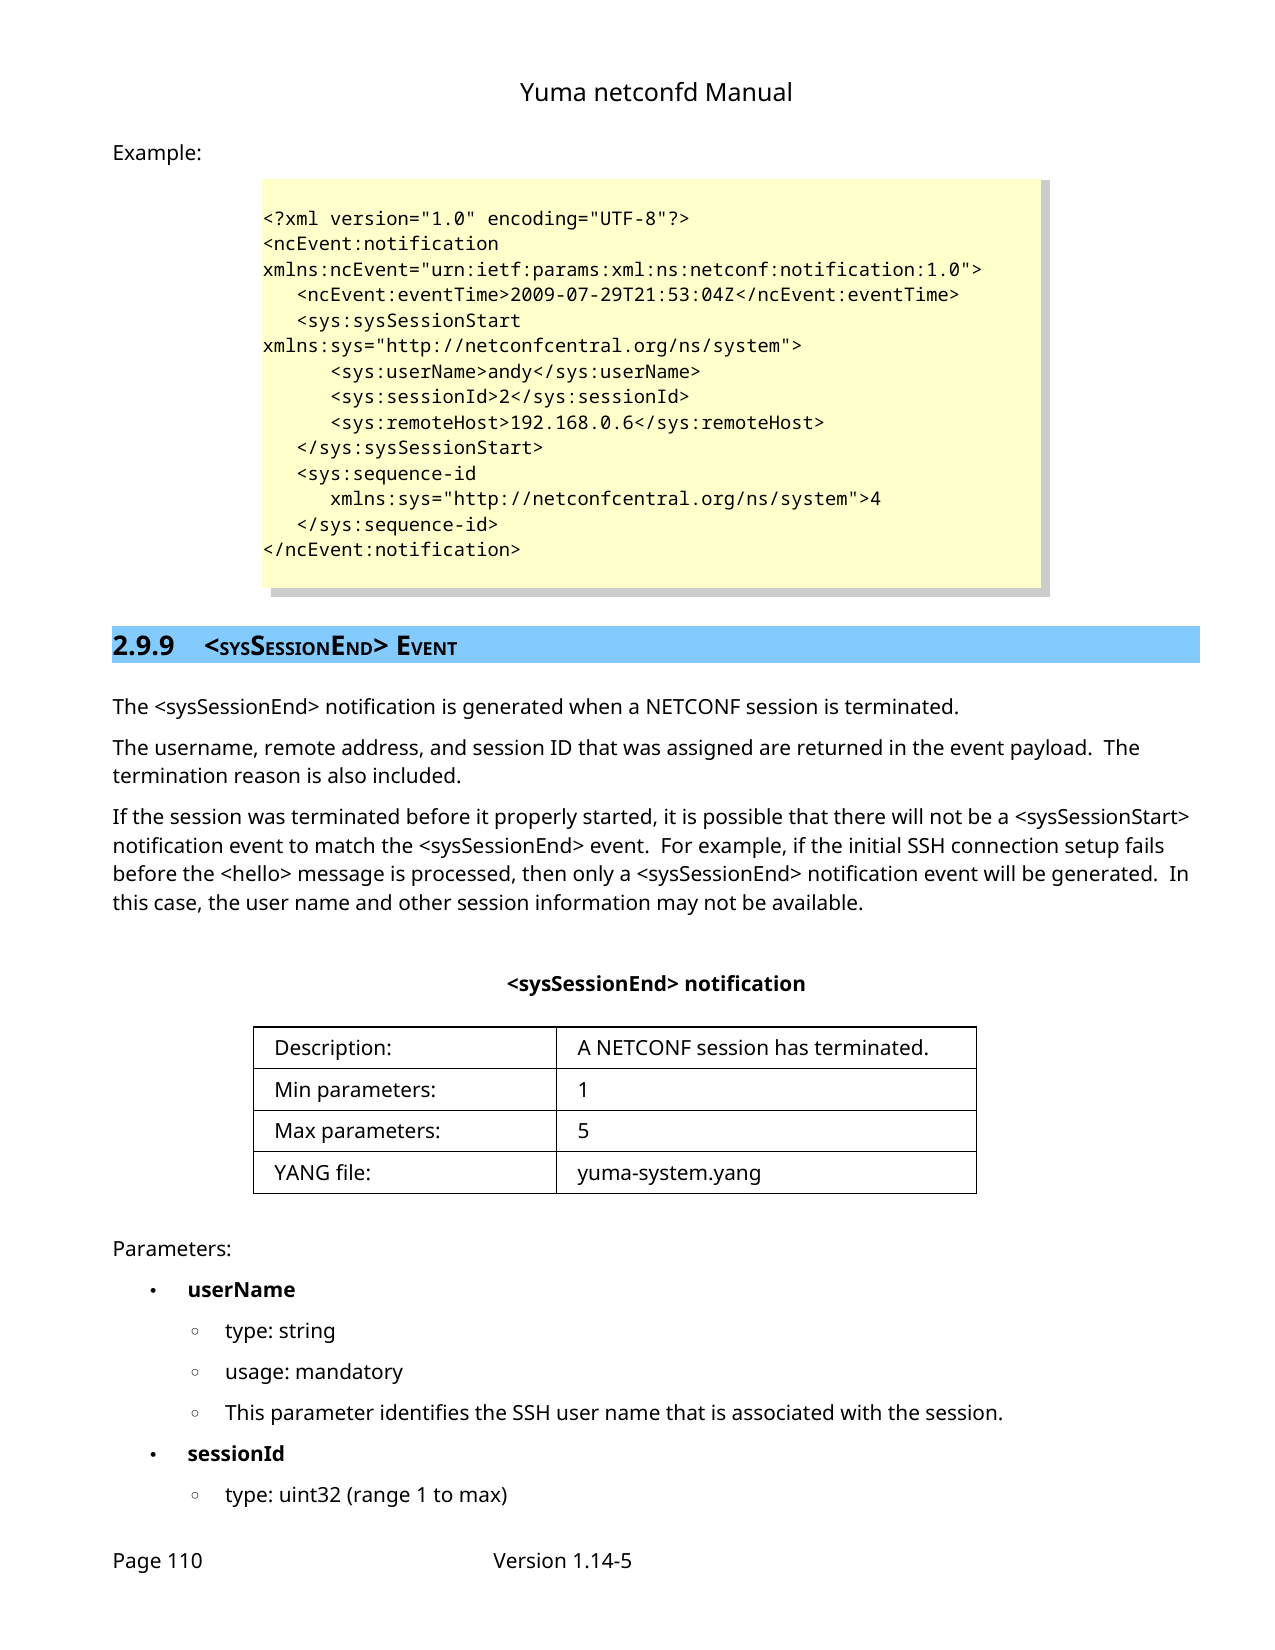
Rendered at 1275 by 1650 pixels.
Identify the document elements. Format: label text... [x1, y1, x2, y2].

text <?xml version="1.0" encoding="UTF-8"?> [262, 205, 1041, 231]
list userName [150, 1276, 1200, 1304]
list usage: mandatory [187, 1357, 1200, 1386]
text <sys:sessionId>2</sys:sessionId> [262, 384, 1041, 409]
table_cell 5 [557, 1111, 976, 1151]
text <sys:sysSessionStart xmlns:sys="http://netconfcentral.org/ns/system"> [262, 307, 1041, 358]
text <sys:remoteHost>192.168.0.6</sys:remoteHost> [262, 409, 1041, 435]
text The username, remote address, and session ID that was assigned are returned in the event payload. The termination reason is also included. [112, 733, 1200, 790]
table_cell Max parameters: [254, 1111, 556, 1151]
table_header A NETCONF session has terminated. [557, 1028, 976, 1068]
text The <sysSessionEnd> notification is generated when a NETCONF session is terminated. [112, 692, 1200, 720]
table_cell 1 [557, 1069, 976, 1109]
text <ncEvent:eventTime>2009-07-29T21:53:04Z</ncEvent:eventTime> [262, 282, 1041, 307]
table_cell Min parameters: [254, 1069, 556, 1109]
text </sys:sysSessionStart> [262, 435, 1041, 460]
table_header Description: [254, 1028, 556, 1068]
text If the session was terminated before it properly started, it is possible that there will not be a <sysSessionStart> notification event to match the <sysSessionEnd> event. For example, if the initial SSH connection setup fails before the <hello> message is processed, then only a <sysSessionEnd> notification event will be generated. In this case, the user name and other session information may not be available. [112, 802, 1200, 916]
subtitle <sysSessionEnd> notification [127, 969, 1185, 998]
text <sys:userName>andy</sys:userName> [262, 358, 1041, 384]
list type: string [187, 1316, 1200, 1345]
text Parameters: [112, 1234, 1200, 1263]
text <sys:sequence-id xmlns:sys="http://netconfcentral.org/ns/system">4 </sys:sequence-id> [262, 460, 1041, 537]
table_cell yuma-system.yang [557, 1152, 976, 1193]
subtitle <sysSessionEnd> Event [112, 626, 1200, 663]
list This parameter identifies the SSH user name that is associated with the session. [187, 1398, 1200, 1427]
text </ncEvent:notification> [262, 537, 1041, 562]
list sessionId [150, 1439, 1200, 1468]
table_cell YANG file: [254, 1152, 556, 1193]
text Example: [112, 138, 1200, 167]
text <ncEvent:notification xmlns:ncEvent="urn:ietf:params:xml:ns:netconf:notification:1.0"> [262, 231, 1041, 282]
list type: uint32 (range 1 to max) [187, 1480, 1200, 1509]
